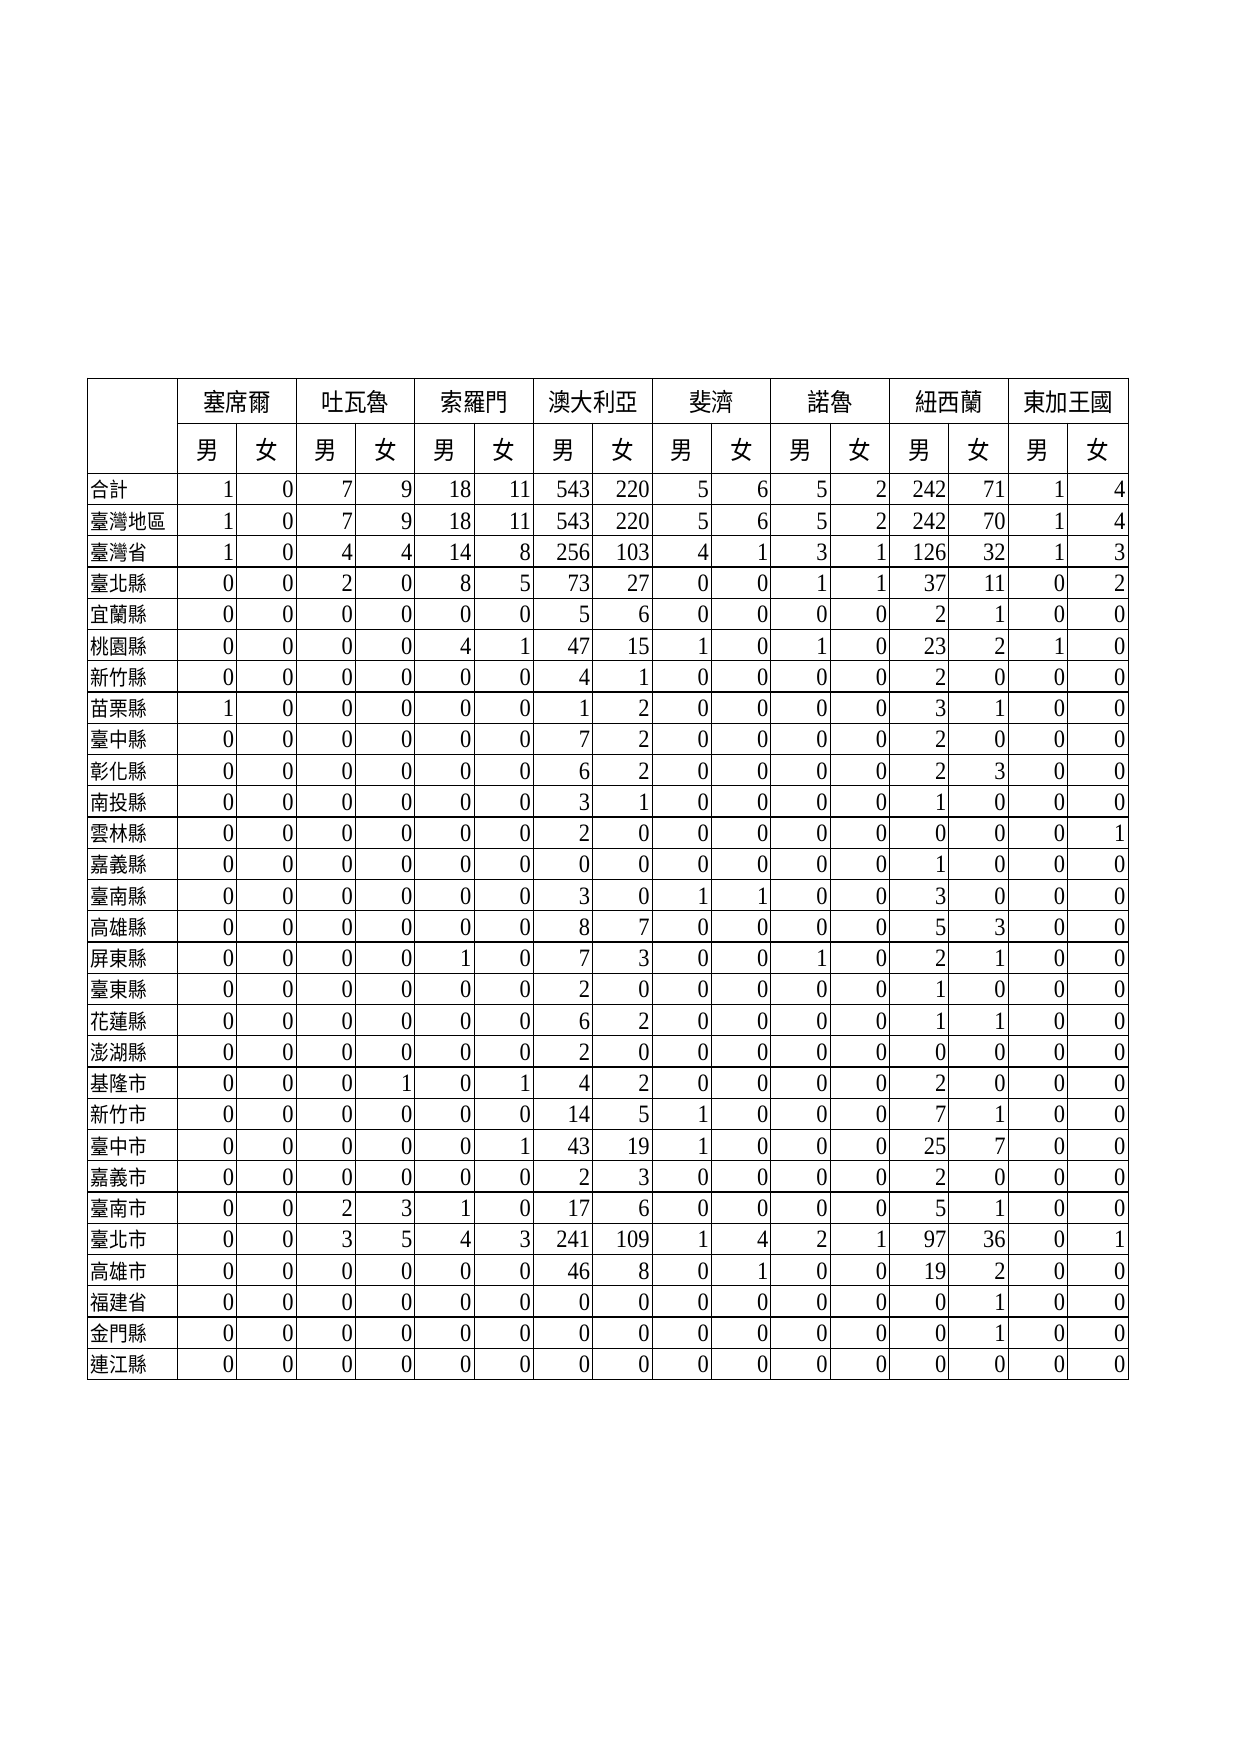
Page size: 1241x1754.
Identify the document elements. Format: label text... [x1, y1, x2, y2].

table_cell 0 [178, 661, 236, 691]
table_cell 8 [534, 911, 592, 941]
table_cell 1 [771, 943, 830, 973]
table_cell 2 [297, 568, 355, 598]
table_cell 0 [475, 1318, 533, 1348]
table_cell 0 [831, 1068, 889, 1098]
table_cell 6 [534, 1005, 592, 1035]
table_cell 新竹市 [88, 1099, 177, 1129]
table_cell 0 [415, 1005, 474, 1035]
table_cell 0 [297, 849, 355, 879]
table_cell 7 [949, 1130, 1008, 1160]
table_cell 0 [237, 755, 296, 785]
table_cell 0 [475, 818, 533, 848]
table_cell 0 [831, 943, 889, 973]
table_cell 0 [771, 1099, 830, 1129]
table_cell 1 [1009, 630, 1067, 660]
table_cell 8 [475, 536, 533, 566]
table_cell 花蓮縣 [88, 1005, 177, 1035]
table_cell 0 [712, 630, 770, 660]
table_cell 4 [534, 661, 592, 691]
table_cell 0 [653, 599, 711, 629]
table_cell 0 [415, 755, 474, 785]
table_cell 0 [1009, 1099, 1067, 1129]
table_cell 0 [297, 786, 355, 816]
table_cell 0 [178, 755, 236, 785]
table_cell 0 [831, 599, 889, 629]
table_cell 0 [297, 661, 355, 691]
table_cell 0 [653, 1068, 711, 1098]
table_cell 0 [771, 786, 830, 816]
table_cell 0 [415, 818, 474, 848]
table_cell 女 [1068, 424, 1128, 473]
table_cell 73 [534, 568, 592, 598]
table_cell 25 [890, 1130, 948, 1160]
table_cell 19 [890, 1255, 948, 1285]
table_cell 4 [1068, 505, 1128, 535]
table_cell 0 [475, 1255, 533, 1285]
table_cell 0 [712, 1068, 770, 1098]
table_cell 南投縣 [88, 786, 177, 816]
table_cell 0 [297, 755, 355, 785]
table_cell 0 [653, 849, 711, 879]
table_cell 0 [712, 599, 770, 629]
table_cell 0 [297, 1161, 355, 1191]
table_cell 1 [1068, 818, 1128, 848]
table_cell 0 [1009, 1130, 1067, 1160]
table_cell 0 [1009, 974, 1067, 1004]
table_cell 0 [534, 1349, 592, 1379]
table_cell 1 [653, 1130, 711, 1160]
table_cell 男 [653, 424, 711, 473]
table_cell 女 [712, 424, 770, 473]
table_cell 0 [178, 1286, 236, 1316]
table_cell 0 [712, 755, 770, 785]
table_cell 0 [356, 1130, 414, 1160]
table_cell 屏東縣 [88, 943, 177, 973]
table_cell 0 [415, 1318, 474, 1348]
table_cell 0 [771, 880, 830, 910]
table_cell 0 [415, 1349, 474, 1379]
table_cell 0 [1068, 1005, 1128, 1035]
table_cell 6 [534, 755, 592, 785]
table_cell 0 [237, 568, 296, 598]
table_cell 220 [593, 474, 652, 504]
table_cell 0 [1009, 1005, 1067, 1035]
table_cell 0 [712, 1005, 770, 1035]
table_cell 1 [712, 536, 770, 566]
table_cell 5 [653, 505, 711, 535]
table_cell 103 [593, 536, 652, 566]
table_cell 6 [712, 474, 770, 504]
table_cell 0 [653, 911, 711, 941]
table_cell 0 [356, 786, 414, 816]
table_cell 241 [534, 1224, 592, 1254]
table_cell 0 [653, 693, 711, 723]
table_cell 0 [1009, 818, 1067, 848]
table_cell 0 [1068, 1349, 1128, 1379]
table_cell 0 [1009, 880, 1067, 910]
table_cell 0 [949, 661, 1008, 691]
table_cell 0 [475, 1099, 533, 1129]
table_cell 1 [178, 693, 236, 723]
table_cell 0 [771, 599, 830, 629]
table_cell 1 [890, 849, 948, 879]
table_cell 0 [831, 974, 889, 1004]
table_cell 3 [771, 536, 830, 566]
table_cell 0 [1009, 568, 1067, 598]
table_cell 0 [178, 974, 236, 1004]
table_cell 0 [712, 693, 770, 723]
table_cell 0 [178, 1099, 236, 1129]
table_cell 1 [178, 536, 236, 566]
table_cell 0 [178, 880, 236, 910]
table_cell 0 [831, 1005, 889, 1035]
table_cell 0 [178, 1255, 236, 1285]
table_cell 0 [949, 974, 1008, 1004]
table_cell 0 [831, 1036, 889, 1066]
table_cell 32 [949, 536, 1008, 566]
table_cell 0 [771, 1255, 830, 1285]
table_cell 2 [534, 818, 592, 848]
table_cell 0 [831, 880, 889, 910]
table_cell 2 [890, 755, 948, 785]
table_header 塞席爾 [178, 379, 296, 423]
table_cell 0 [475, 786, 533, 816]
table_cell 11 [475, 505, 533, 535]
table_cell 1 [475, 630, 533, 660]
table_cell 126 [890, 536, 948, 566]
table_cell 1 [653, 630, 711, 660]
table_cell 澎湖縣 [88, 1036, 177, 1066]
table_cell 0 [297, 693, 355, 723]
table_cell 3 [890, 880, 948, 910]
table_cell 5 [475, 568, 533, 598]
table_cell 2 [890, 724, 948, 754]
table_cell 0 [356, 1255, 414, 1285]
table_cell 0 [1009, 1318, 1067, 1348]
table_cell 9 [356, 505, 414, 535]
table_cell 5 [771, 474, 830, 504]
table_cell 0 [178, 1318, 236, 1348]
table_header 東加王國 [1009, 379, 1128, 423]
table_cell 0 [475, 1161, 533, 1191]
table_cell 0 [237, 1161, 296, 1191]
table_cell 0 [356, 755, 414, 785]
table_cell 0 [237, 974, 296, 1004]
table_cell 0 [356, 1349, 414, 1379]
table_cell 0 [949, 880, 1008, 910]
table_cell 8 [593, 1255, 652, 1285]
table_header 吐瓦魯 [297, 379, 414, 423]
table_cell 0 [1068, 943, 1128, 973]
table_cell 0 [356, 1318, 414, 1348]
table_cell 27 [593, 568, 652, 598]
table_cell 0 [712, 974, 770, 1004]
table_cell 71 [949, 474, 1008, 504]
table_cell 0 [653, 818, 711, 848]
table_cell 0 [178, 1036, 236, 1066]
table_cell 0 [771, 1349, 830, 1379]
table_cell 1 [949, 1193, 1008, 1223]
table_cell 0 [1009, 599, 1067, 629]
table_cell 0 [1068, 1130, 1128, 1160]
table_cell 合計 [88, 474, 177, 504]
table_cell 0 [1009, 911, 1067, 941]
table_cell 0 [712, 943, 770, 973]
table_cell 3 [475, 1224, 533, 1254]
table_cell 3 [297, 1224, 355, 1254]
table_cell 0 [415, 1099, 474, 1129]
table_cell 0 [831, 818, 889, 848]
table_cell 5 [890, 1193, 948, 1223]
table_cell 2 [593, 724, 652, 754]
table_cell 18 [415, 505, 474, 535]
table_cell 0 [771, 1286, 830, 1316]
table_cell 4 [1068, 474, 1128, 504]
table_cell 0 [712, 1099, 770, 1129]
table_cell 0 [415, 911, 474, 941]
table_cell 連江縣 [88, 1349, 177, 1379]
table_cell 0 [297, 1005, 355, 1035]
table_cell 0 [297, 1130, 355, 1160]
table_cell 0 [237, 1224, 296, 1254]
table_cell 0 [237, 1349, 296, 1379]
table_cell 0 [178, 724, 236, 754]
table_cell 3 [593, 1161, 652, 1191]
table_cell 0 [1068, 630, 1128, 660]
table_cell 0 [356, 724, 414, 754]
table_cell 0 [771, 1193, 830, 1223]
table_cell 0 [237, 849, 296, 879]
table_cell 0 [1068, 1099, 1128, 1129]
table_cell 0 [237, 505, 296, 535]
table_cell 基隆市 [88, 1068, 177, 1098]
table_cell 3 [949, 911, 1008, 941]
table_cell 0 [593, 880, 652, 910]
table_cell 1 [653, 1224, 711, 1254]
table_cell 0 [178, 786, 236, 816]
table_cell 0 [1009, 1193, 1067, 1223]
table_cell 0 [178, 1349, 236, 1379]
table_cell 0 [771, 974, 830, 1004]
table_cell 0 [653, 1286, 711, 1316]
table_cell 109 [593, 1224, 652, 1254]
table_cell 14 [534, 1099, 592, 1129]
table_cell 0 [771, 724, 830, 754]
table_cell 4 [415, 1224, 474, 1254]
table_cell 1 [890, 974, 948, 1004]
table_cell 3 [534, 786, 592, 816]
table_cell 0 [178, 943, 236, 973]
table_cell 0 [771, 1130, 830, 1160]
table_cell 0 [831, 1099, 889, 1129]
table_cell 0 [356, 943, 414, 973]
table_cell 3 [1068, 536, 1128, 566]
table_cell 1 [178, 474, 236, 504]
table_cell 0 [415, 724, 474, 754]
table_cell 0 [771, 1318, 830, 1348]
table_cell 0 [771, 1005, 830, 1035]
table_cell 0 [178, 1068, 236, 1098]
table_cell 11 [949, 568, 1008, 598]
table_cell 1 [653, 880, 711, 910]
table_cell 0 [475, 849, 533, 879]
table_cell 0 [415, 974, 474, 1004]
table_cell 0 [771, 1036, 830, 1066]
table_cell 0 [831, 1318, 889, 1348]
table_cell 臺灣地區 [88, 505, 177, 535]
table_cell 19 [593, 1130, 652, 1160]
table_cell 臺南市 [88, 1193, 177, 1223]
table_cell 0 [356, 974, 414, 1004]
table_cell 0 [949, 1068, 1008, 1098]
table_cell 0 [297, 1036, 355, 1066]
table_cell 0 [356, 1286, 414, 1316]
table_cell 0 [475, 1193, 533, 1223]
table_cell 0 [1068, 661, 1128, 691]
table_cell 0 [415, 1255, 474, 1285]
table_cell 彰化縣 [88, 755, 177, 785]
table_cell 0 [178, 1161, 236, 1191]
table_cell 0 [297, 1349, 355, 1379]
table_cell 0 [771, 849, 830, 879]
table_cell 1 [771, 630, 830, 660]
table_cell 1 [890, 786, 948, 816]
table_cell 0 [475, 724, 533, 754]
table_cell 0 [178, 911, 236, 941]
table_cell 0 [771, 1068, 830, 1098]
table_cell 0 [237, 1036, 296, 1066]
table_cell 1 [949, 1005, 1008, 1035]
table_cell 14 [415, 536, 474, 566]
table_cell 0 [415, 786, 474, 816]
table_cell 0 [1009, 724, 1067, 754]
table_cell 0 [415, 1286, 474, 1316]
table_cell 0 [297, 974, 355, 1004]
table_cell 0 [475, 974, 533, 1004]
table_cell 男 [1009, 424, 1067, 473]
table_cell 0 [831, 1286, 889, 1316]
table_cell 0 [831, 1161, 889, 1191]
table_cell 0 [297, 1068, 355, 1098]
table_cell 2 [890, 943, 948, 973]
table_cell 2 [890, 661, 948, 691]
table_cell 543 [534, 505, 592, 535]
table_cell 0 [1068, 599, 1128, 629]
table_cell 0 [178, 630, 236, 660]
table_cell 0 [178, 1224, 236, 1254]
table_cell 0 [1009, 1068, 1067, 1098]
table_cell 0 [949, 724, 1008, 754]
table_cell 2 [890, 599, 948, 629]
table_cell 2 [593, 755, 652, 785]
table_cell 0 [653, 1036, 711, 1066]
table_cell 0 [1009, 1224, 1067, 1254]
table_cell 0 [1068, 1036, 1128, 1066]
table_cell 3 [949, 755, 1008, 785]
table_cell 0 [712, 1318, 770, 1348]
table_cell 0 [475, 1286, 533, 1316]
table_cell 0 [1009, 786, 1067, 816]
table_cell 1 [475, 1130, 533, 1160]
table_cell 2 [534, 1161, 592, 1191]
table_cell 0 [653, 1193, 711, 1223]
table_cell 男 [890, 424, 948, 473]
table_cell 0 [712, 1349, 770, 1379]
table_cell 0 [949, 1349, 1008, 1379]
table_cell 0 [237, 474, 296, 504]
table_cell 220 [593, 505, 652, 535]
table_cell 0 [534, 1286, 592, 1316]
table_cell 0 [1009, 1036, 1067, 1066]
table_cell 0 [712, 786, 770, 816]
table_cell 3 [593, 943, 652, 973]
table_cell 6 [593, 1193, 652, 1223]
table_cell 0 [949, 786, 1008, 816]
table_cell 0 [178, 818, 236, 848]
table_cell 2 [771, 1224, 830, 1254]
table_cell 1 [534, 693, 592, 723]
table_cell 0 [1068, 911, 1128, 941]
table_cell 0 [831, 1349, 889, 1379]
table_cell 0 [178, 1130, 236, 1160]
table_cell 0 [237, 693, 296, 723]
table_cell 2 [831, 474, 889, 504]
table_cell 1 [1009, 474, 1067, 504]
table_cell 女 [475, 424, 533, 473]
table_cell 5 [771, 505, 830, 535]
table_cell 0 [237, 724, 296, 754]
table_cell 1 [653, 1099, 711, 1129]
table_cell 2 [949, 1255, 1008, 1285]
table_cell 2 [890, 1161, 948, 1191]
table_cell 1 [949, 599, 1008, 629]
table_cell 0 [237, 536, 296, 566]
table_cell 1 [949, 943, 1008, 973]
table_header 諾魯 [771, 379, 889, 423]
table_cell 0 [890, 1349, 948, 1379]
table_cell 4 [712, 1224, 770, 1254]
table_cell 0 [712, 1036, 770, 1066]
table_cell 1 [949, 1318, 1008, 1348]
table_cell 新竹縣 [88, 661, 177, 691]
table_cell 0 [890, 1036, 948, 1066]
table_cell 1 [593, 786, 652, 816]
table_cell 0 [475, 661, 533, 691]
table_cell 福建省 [88, 1286, 177, 1316]
table_cell 嘉義市 [88, 1161, 177, 1191]
table_cell 0 [771, 693, 830, 723]
table_cell 0 [1009, 693, 1067, 723]
table_cell 2 [534, 1036, 592, 1066]
table_cell 0 [356, 880, 414, 910]
table_cell 0 [653, 786, 711, 816]
table_cell 0 [534, 849, 592, 879]
table_cell 0 [356, 693, 414, 723]
table_cell 1 [890, 1005, 948, 1035]
table_cell 嘉義縣 [88, 849, 177, 879]
table_cell 女 [949, 424, 1008, 473]
table_cell 0 [297, 724, 355, 754]
table_cell 0 [831, 724, 889, 754]
table_cell 0 [593, 849, 652, 879]
table_cell 2 [831, 505, 889, 535]
table_cell 0 [712, 1130, 770, 1160]
table_cell 1 [712, 1255, 770, 1285]
table_cell 0 [831, 786, 889, 816]
table_cell 4 [356, 536, 414, 566]
table_cell 0 [237, 1068, 296, 1098]
table_cell 0 [237, 1005, 296, 1035]
table_cell 0 [949, 1036, 1008, 1066]
table_cell 0 [593, 1318, 652, 1348]
table_cell 7 [297, 505, 355, 535]
table_cell 0 [475, 943, 533, 973]
table_header [88, 379, 177, 473]
table_cell 1 [771, 568, 830, 598]
table_cell 0 [475, 911, 533, 941]
table_cell 0 [356, 630, 414, 660]
table_cell 雲林縣 [88, 818, 177, 848]
table_cell 男 [534, 424, 592, 473]
table_cell 臺東縣 [88, 974, 177, 1004]
table_cell 2 [890, 1068, 948, 1098]
table_cell 0 [297, 1286, 355, 1316]
table_cell 0 [1068, 1286, 1128, 1316]
table_cell 臺南縣 [88, 880, 177, 910]
table_cell 0 [653, 724, 711, 754]
table_cell 0 [712, 1193, 770, 1223]
table_cell 2 [534, 974, 592, 1004]
table_cell 0 [653, 1161, 711, 1191]
table_cell 0 [890, 1318, 948, 1348]
table_cell 0 [356, 849, 414, 879]
table_cell 0 [178, 568, 236, 598]
table_cell 0 [831, 693, 889, 723]
table_cell 0 [237, 1318, 296, 1348]
table_cell 0 [237, 943, 296, 973]
table_cell 2 [949, 630, 1008, 660]
table_cell 43 [534, 1130, 592, 1160]
table_cell 0 [653, 661, 711, 691]
table_cell 1 [712, 880, 770, 910]
table_cell 0 [593, 974, 652, 1004]
table_cell 0 [712, 568, 770, 598]
table_cell 1 [949, 1286, 1008, 1316]
table_cell 0 [237, 1286, 296, 1316]
table_cell 0 [237, 880, 296, 910]
table_cell 1 [356, 1068, 414, 1098]
table_cell 0 [415, 1068, 474, 1098]
table_cell 1 [415, 943, 474, 973]
table_cell 0 [949, 849, 1008, 879]
table_cell 0 [178, 599, 236, 629]
table_cell 18 [415, 474, 474, 504]
table_cell 0 [237, 911, 296, 941]
table_cell 女 [593, 424, 652, 473]
table_cell 0 [593, 1349, 652, 1379]
table_cell 11 [475, 474, 533, 504]
table_cell 1 [949, 1099, 1008, 1129]
table_cell 2 [593, 1068, 652, 1098]
table_cell 0 [653, 1255, 711, 1285]
table_cell 2 [593, 693, 652, 723]
table_cell 金門縣 [88, 1318, 177, 1348]
table_cell 0 [771, 755, 830, 785]
table_cell 0 [237, 1193, 296, 1223]
table_header 斐濟 [653, 379, 770, 423]
table_cell 4 [415, 630, 474, 660]
table_cell 0 [653, 1349, 711, 1379]
table_cell 0 [1068, 1255, 1128, 1285]
table_cell 543 [534, 474, 592, 504]
table_cell 1 [475, 1068, 533, 1098]
table_cell 0 [593, 1036, 652, 1066]
table_cell 0 [653, 1005, 711, 1035]
table_cell 5 [593, 1099, 652, 1129]
table_cell 0 [534, 1318, 592, 1348]
table_cell 0 [415, 693, 474, 723]
table_cell 臺中市 [88, 1130, 177, 1160]
table_cell 0 [1068, 849, 1128, 879]
table_cell 臺中縣 [88, 724, 177, 754]
table_cell 70 [949, 505, 1008, 535]
table_cell 0 [1068, 1068, 1128, 1098]
table_cell 0 [1009, 849, 1067, 879]
table_cell 3 [356, 1193, 414, 1223]
table_cell 1 [1009, 505, 1067, 535]
table_cell 0 [415, 599, 474, 629]
table_cell 0 [356, 1036, 414, 1066]
table_cell 0 [1068, 1161, 1128, 1191]
table_cell 0 [593, 1286, 652, 1316]
table_cell 0 [237, 1099, 296, 1129]
table_cell 男 [415, 424, 474, 473]
table_cell 2 [1068, 568, 1128, 598]
table_cell 0 [831, 755, 889, 785]
table_cell 0 [771, 661, 830, 691]
table_cell 0 [653, 568, 711, 598]
table_cell 0 [475, 1349, 533, 1379]
table_cell 0 [475, 755, 533, 785]
table_cell 0 [831, 1193, 889, 1223]
table_cell 36 [949, 1224, 1008, 1254]
table_cell 1 [593, 661, 652, 691]
table_cell 0 [356, 1005, 414, 1035]
table_cell 4 [534, 1068, 592, 1098]
table_cell 0 [949, 818, 1008, 848]
table_cell 242 [890, 474, 948, 504]
table_cell 0 [1068, 693, 1128, 723]
table_cell 0 [415, 1130, 474, 1160]
table_cell 0 [356, 661, 414, 691]
table_cell 256 [534, 536, 592, 566]
table_cell 0 [178, 1005, 236, 1035]
table_cell 0 [237, 1130, 296, 1160]
table_cell 0 [475, 1005, 533, 1035]
table_cell 高雄市 [88, 1255, 177, 1285]
table_cell 0 [1009, 943, 1067, 973]
table_cell 1 [831, 1224, 889, 1254]
table_cell 0 [1009, 1349, 1067, 1379]
table_cell 0 [475, 880, 533, 910]
table_cell 17 [534, 1193, 592, 1223]
table_cell 0 [1068, 1193, 1128, 1223]
table_cell 5 [890, 911, 948, 941]
table_cell 0 [356, 1161, 414, 1191]
table_cell 15 [593, 630, 652, 660]
table_cell 0 [237, 599, 296, 629]
table_cell 女 [831, 424, 889, 473]
table_cell 1 [831, 536, 889, 566]
table_cell 3 [890, 693, 948, 723]
table_cell 0 [297, 943, 355, 973]
table_cell 0 [1009, 1255, 1067, 1285]
table_cell 97 [890, 1224, 948, 1254]
table_cell 0 [237, 786, 296, 816]
table_cell 0 [475, 1036, 533, 1066]
table_cell 8 [415, 568, 474, 598]
table_cell 0 [1068, 786, 1128, 816]
table_cell 0 [356, 911, 414, 941]
table_cell 0 [712, 849, 770, 879]
table_cell 5 [534, 599, 592, 629]
table_cell 0 [712, 818, 770, 848]
table_cell 1 [415, 1193, 474, 1223]
table_cell 0 [593, 818, 652, 848]
table_cell 0 [712, 911, 770, 941]
table_cell 6 [712, 505, 770, 535]
table_header 索羅門 [415, 379, 533, 423]
table_cell 0 [356, 1099, 414, 1129]
table_cell 0 [831, 911, 889, 941]
table_cell 0 [712, 1286, 770, 1316]
table_cell 0 [415, 1161, 474, 1191]
table_cell 0 [297, 1099, 355, 1129]
table_cell 0 [712, 1161, 770, 1191]
table_cell 1 [1068, 1224, 1128, 1254]
table_cell 7 [890, 1099, 948, 1129]
table_cell 3 [534, 880, 592, 910]
table_cell 宜蘭縣 [88, 599, 177, 629]
table_cell 7 [297, 474, 355, 504]
table_cell 242 [890, 505, 948, 535]
table_cell 女 [356, 424, 414, 473]
table_cell 0 [831, 661, 889, 691]
table_cell 0 [831, 1255, 889, 1285]
table_cell 47 [534, 630, 592, 660]
table_cell 0 [297, 1318, 355, 1348]
table_cell 0 [297, 911, 355, 941]
table_cell 0 [1009, 661, 1067, 691]
table_cell 0 [356, 568, 414, 598]
table_cell 1 [1009, 536, 1067, 566]
table_cell 7 [534, 943, 592, 973]
table_cell 0 [771, 1161, 830, 1191]
table_cell 0 [1068, 880, 1128, 910]
table_cell 0 [831, 1130, 889, 1160]
table_cell 37 [890, 568, 948, 598]
table_cell 0 [475, 693, 533, 723]
table_cell 0 [890, 818, 948, 848]
table_cell 0 [415, 880, 474, 910]
table_cell 0 [1068, 755, 1128, 785]
table_cell 0 [415, 849, 474, 879]
table_cell 1 [178, 505, 236, 535]
table_cell 0 [297, 880, 355, 910]
table_cell 23 [890, 630, 948, 660]
table_cell 0 [297, 630, 355, 660]
table_cell 0 [237, 1255, 296, 1285]
table_cell 0 [1009, 755, 1067, 785]
table_cell 苗栗縣 [88, 693, 177, 723]
table_cell 高雄縣 [88, 911, 177, 941]
table_cell 0 [1068, 1318, 1128, 1348]
table_cell 0 [1009, 1286, 1067, 1316]
table_cell 0 [178, 849, 236, 879]
table_cell 0 [712, 661, 770, 691]
table_cell 桃園縣 [88, 630, 177, 660]
table_cell 0 [297, 599, 355, 629]
table_cell 男 [771, 424, 830, 473]
table_cell 1 [831, 568, 889, 598]
table_cell 0 [237, 661, 296, 691]
table_cell 0 [237, 630, 296, 660]
table_cell 46 [534, 1255, 592, 1285]
table_cell 0 [475, 599, 533, 629]
table_cell 0 [237, 818, 296, 848]
table_cell 4 [653, 536, 711, 566]
table_cell 5 [653, 474, 711, 504]
table_cell 0 [356, 818, 414, 848]
table_cell 6 [593, 599, 652, 629]
table_cell 0 [831, 630, 889, 660]
table_cell 2 [297, 1193, 355, 1223]
table_cell 0 [653, 755, 711, 785]
table_cell 0 [415, 1036, 474, 1066]
table_cell 臺北縣 [88, 568, 177, 598]
table_cell 0 [653, 943, 711, 973]
table_cell 4 [297, 536, 355, 566]
table_cell 7 [593, 911, 652, 941]
table_cell 0 [653, 1318, 711, 1348]
table_cell 臺北市 [88, 1224, 177, 1254]
table_cell 0 [771, 818, 830, 848]
table_cell 女 [237, 424, 296, 473]
table_cell 0 [297, 818, 355, 848]
table_cell 7 [534, 724, 592, 754]
table_cell 0 [415, 661, 474, 691]
table_cell 0 [712, 724, 770, 754]
table_cell 2 [593, 1005, 652, 1035]
table_cell 0 [178, 1193, 236, 1223]
table_cell 男 [178, 424, 236, 473]
table_cell 臺灣省 [88, 536, 177, 566]
table_cell 0 [890, 1286, 948, 1316]
table_cell 1 [949, 693, 1008, 723]
table_cell 0 [297, 1255, 355, 1285]
table_cell 男 [297, 424, 355, 473]
table_cell 9 [356, 474, 414, 504]
table_header 紐西蘭 [890, 379, 1008, 423]
table_cell 0 [831, 849, 889, 879]
table_cell 0 [1068, 974, 1128, 1004]
table_cell 0 [356, 599, 414, 629]
table_cell 0 [653, 974, 711, 1004]
table_cell 0 [1068, 724, 1128, 754]
table_header 澳大利亞 [534, 379, 652, 423]
table_cell 0 [949, 1161, 1008, 1191]
table_cell 0 [771, 911, 830, 941]
table_cell 5 [356, 1224, 414, 1254]
table_cell 0 [1009, 1161, 1067, 1191]
